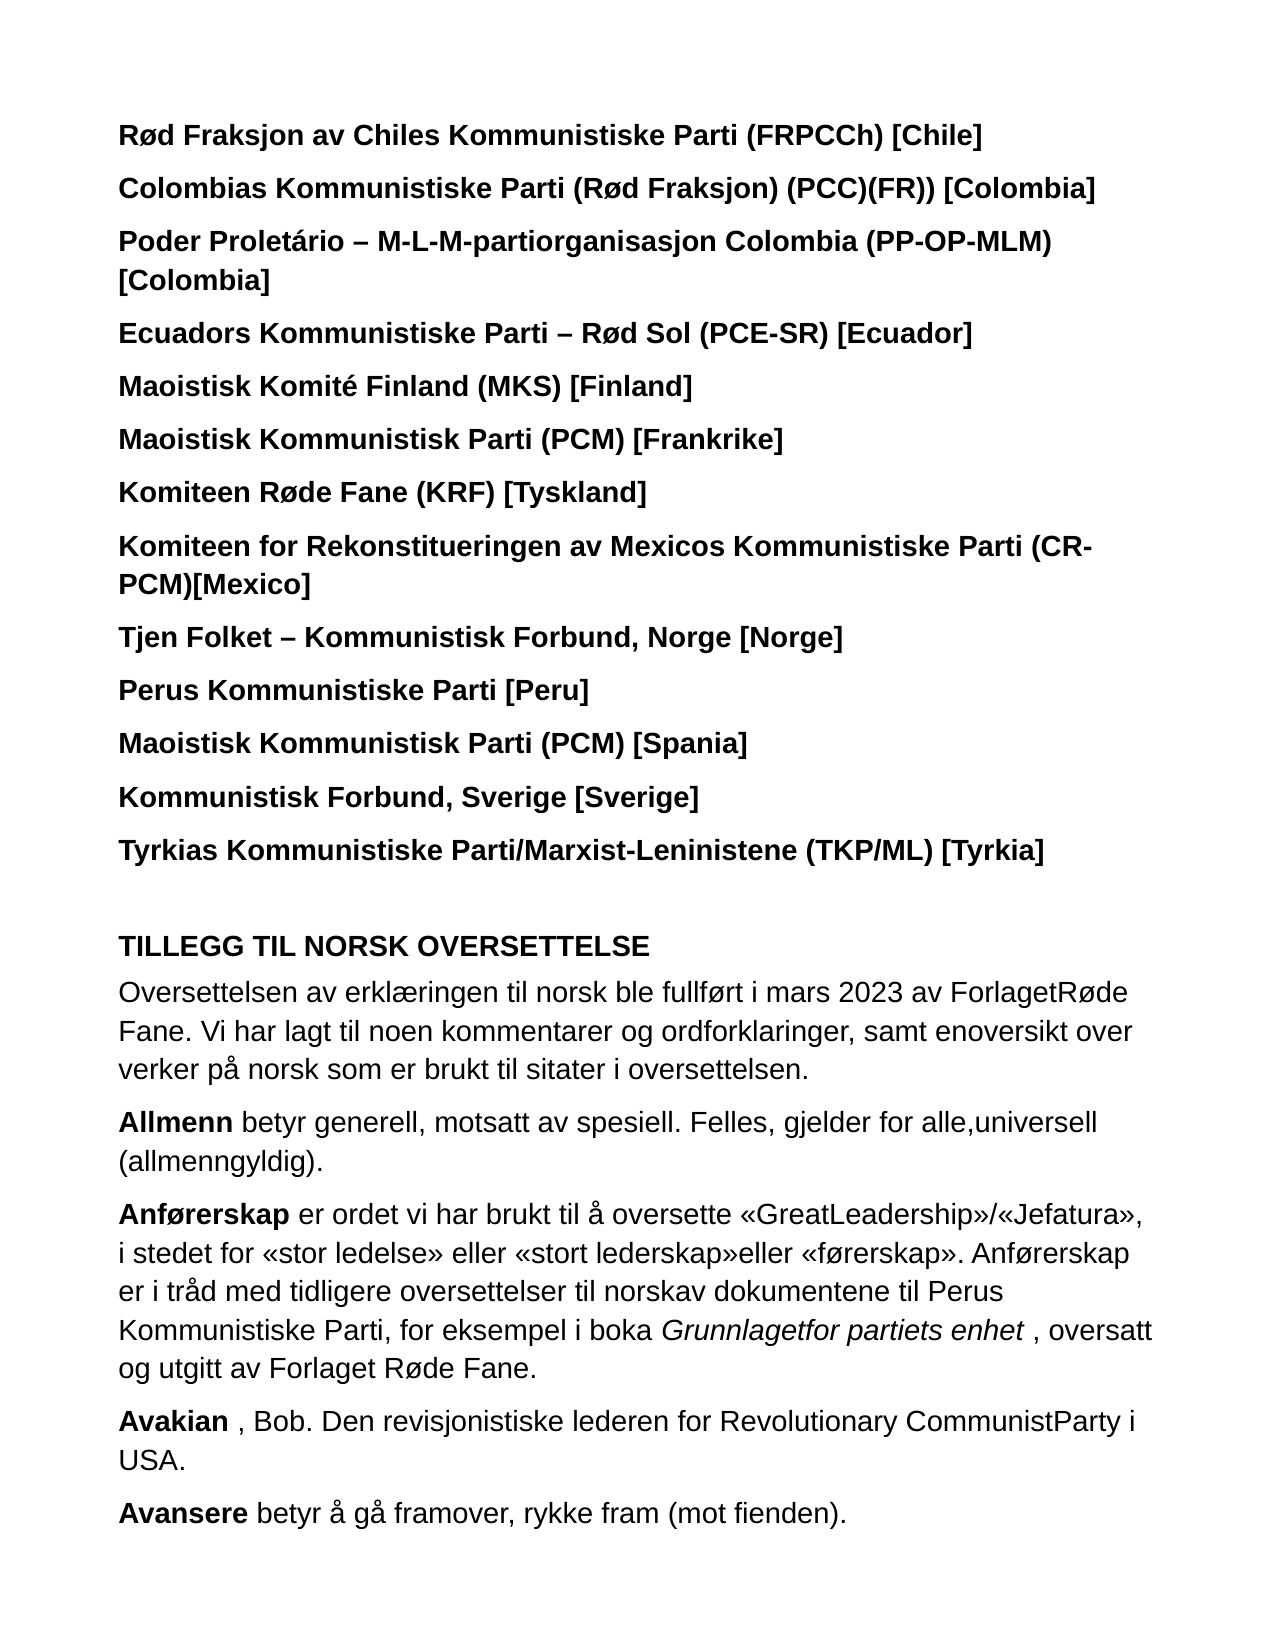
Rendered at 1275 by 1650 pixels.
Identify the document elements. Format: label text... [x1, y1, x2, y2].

text Poder Proletário – M-L-M-partiorganisasjon Colombia (PP-OP-MLM) [Colombia] [118, 224, 1157, 296]
text Rød Fraksjon av Chiles Kommunistiske Parti (FRPCCh) [Chile] [118, 118, 1157, 152]
text Komiteen for Rekonstitueringen av Mexicos Kommunistiske Parti (CR-PCM)[Mexico] [118, 528, 1157, 601]
text Maoistisk Kommunistisk Parti (PCM) [Spania] [118, 726, 1157, 760]
text Oversettelsen av erklæringen til norsk ble fullført i mars 2023 av ForlagetRøde Fane. Vi har lagt til noen kommentarer og ordforklaringer, samt enoversikt over verker på norsk som er brukt til sitater i oversettelsen. [118, 975, 1157, 1086]
text Tyrkias Kommunistiske Parti/Marxist-Leninistene (TKP/ML) [Tyrkia] [118, 833, 1157, 866]
text Avakian , Bob. Den revisjonistiske lederen for Revolutionary CommunistParty i USA. [118, 1404, 1157, 1476]
text Kommunistisk Forbund, Sverige [Sverige] [118, 779, 1157, 813]
text Ecuadors Kommunistiske Parti – Rød Sol (PCE-SR) [Ecuador] [118, 316, 1157, 349]
text Komiteen Røde Fane (KRF) [Tyskland] [118, 475, 1157, 509]
text Anførerskap er ordet vi har brukt til å oversette «GreatLeadership»/«Jefatura», i stedet for «stor ledelse» eller «stort lederskap»eller «førerskap». Anførerskap er i tråd med tidligere oversettelser til norskav dokumentene til Perus Kommunistiske Parti, for eksempel i boka Grunnlagetfor partiets enhet , oversatt og utgitt av Forlaget Røde Fane. [118, 1197, 1157, 1385]
text Tjen Folket – Kommunistisk Forbund, Norge [Norge] [118, 620, 1157, 654]
text Colombias Kommunistiske Parti (Rød Fraksjon) (PCC)(FR)) [Colombia] [118, 171, 1157, 205]
text Maoistisk Kommunistisk Parti (PCM) [Frankrike] [118, 422, 1157, 456]
text Avansere betyr å gå framover, rykke fram (mot fienden). [118, 1496, 1157, 1529]
subtitle TILLEGG TIL NORSK OVERSETTELSE [118, 929, 1157, 963]
text Maoistisk Komité Finland (MKS) [Finland] [118, 369, 1157, 403]
text Allmenn betyr generell, motsatt av spesiell. Felles, gjelder for alle,universell (allmenngyldig). [118, 1105, 1157, 1177]
text Perus Kommunistiske Parti [Peru] [118, 673, 1157, 707]
